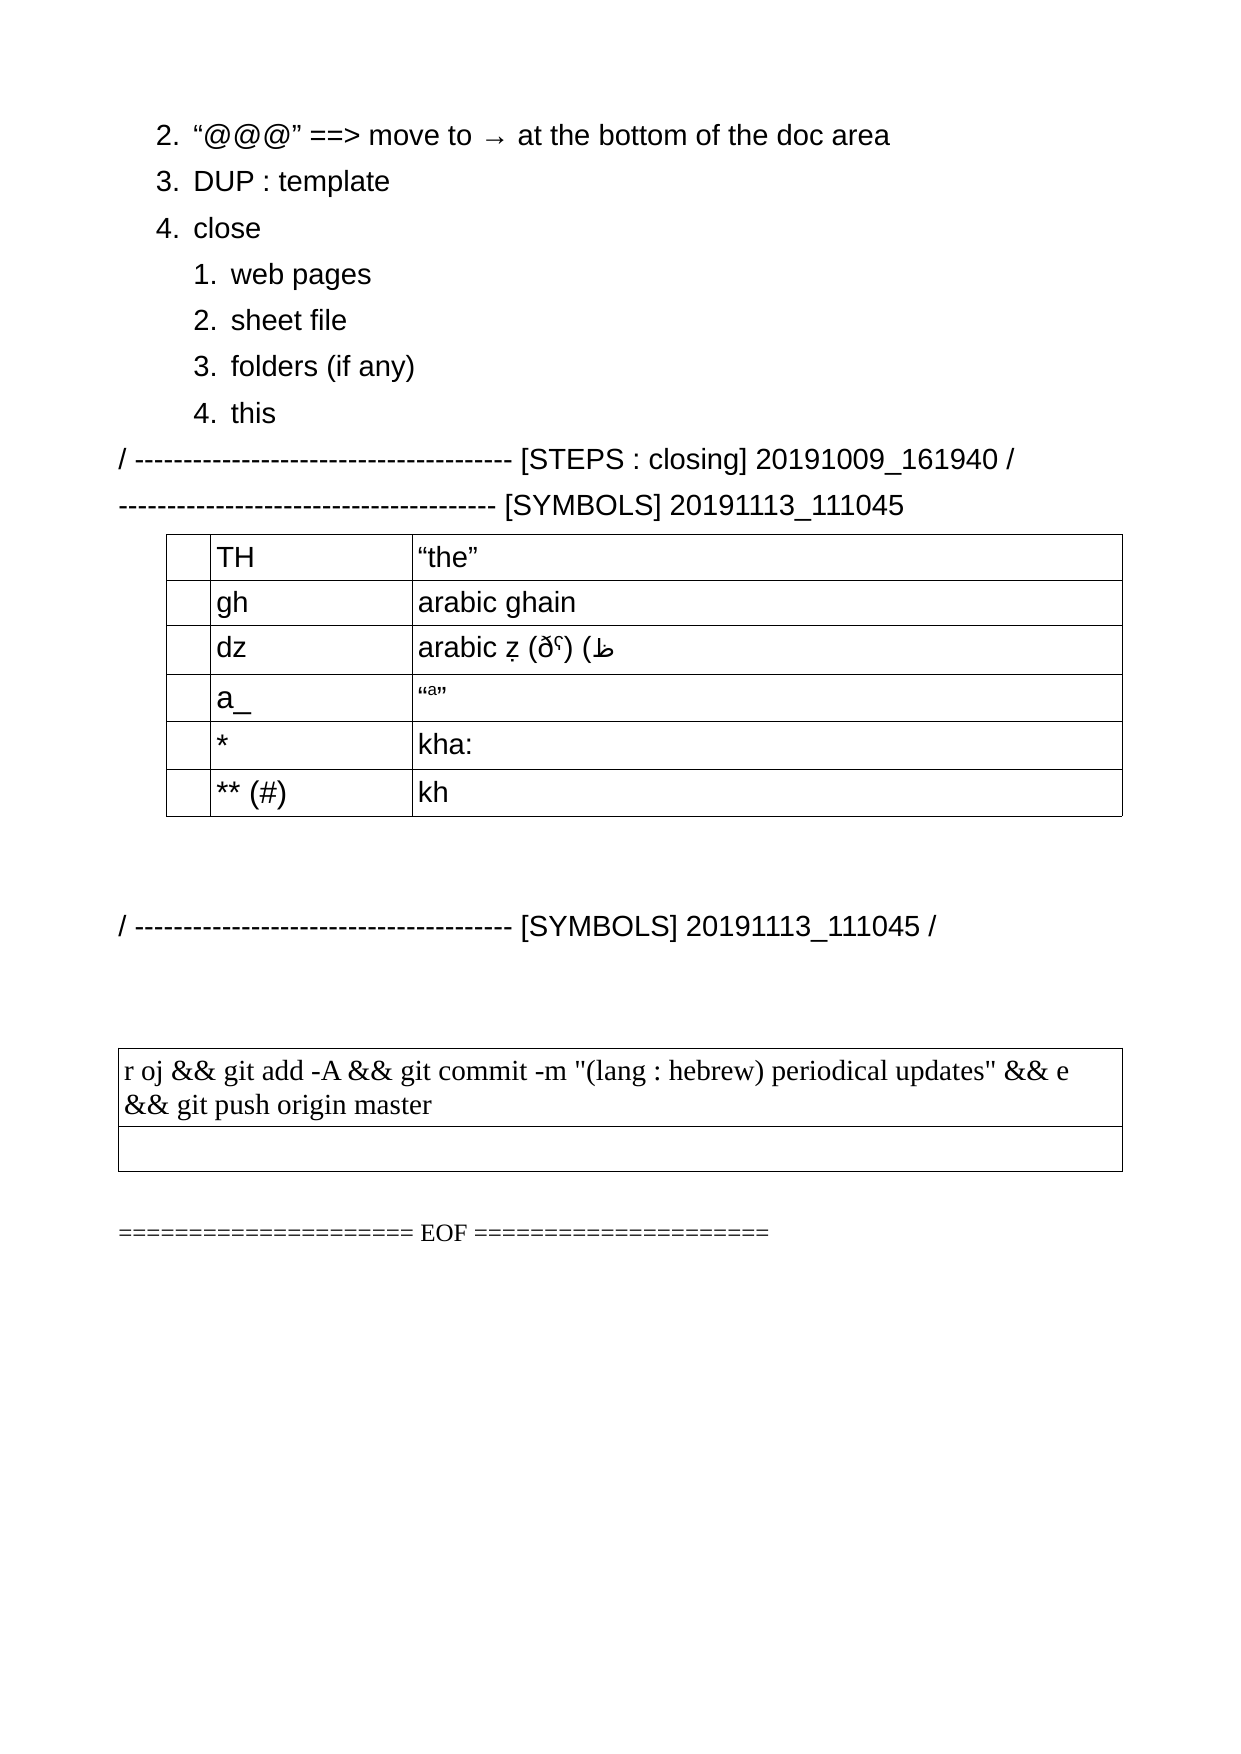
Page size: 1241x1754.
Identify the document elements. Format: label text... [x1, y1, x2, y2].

list web pages [193, 257, 1122, 290]
table_cell arabic ẓ (ðˁ) (ظ [413, 626, 1122, 674]
table_cell [167, 581, 210, 624]
table_cell kha: [413, 722, 1122, 769]
table_cell [119, 1127, 1122, 1171]
list close [156, 211, 1122, 244]
table_header [167, 535, 210, 579]
list “@@@” ==> move to → at the bottom of the doc area [156, 118, 1122, 152]
table_cell * [211, 722, 412, 769]
table_cell ** (#) [211, 770, 412, 816]
text ===================== EOF ===================== [118, 1218, 1122, 1246]
table_cell dz [211, 626, 412, 674]
table_cell a_ [211, 675, 412, 721]
table_cell [167, 675, 210, 721]
list folders (if any) [193, 349, 1122, 383]
list sheet file [193, 303, 1122, 337]
table_cell arabic ghain [413, 581, 1122, 624]
table_cell [167, 722, 210, 769]
table_cell [167, 770, 210, 816]
table_cell gh [211, 581, 412, 624]
text --------------------------------------- [SYMBOLS] 20191113_111045 [118, 488, 1122, 522]
list DUP : template [156, 164, 1122, 198]
list this [193, 396, 1122, 429]
table_header TH [211, 535, 412, 579]
table_cell kh [413, 770, 1122, 816]
text / --------------------------------------- [SYMBOLS] 20191113_111045 / [118, 909, 1122, 942]
table_header r oj && git add -A && git commit -m "(lang : hebrew) periodical updates" && e && git push origin master [119, 1049, 1122, 1126]
text / --------------------------------------- [STEPS : closing] 20191009_161940 / [118, 442, 1122, 475]
table_cell [167, 626, 210, 674]
table_cell “a” [413, 675, 1122, 721]
table_header “the” [413, 535, 1122, 579]
